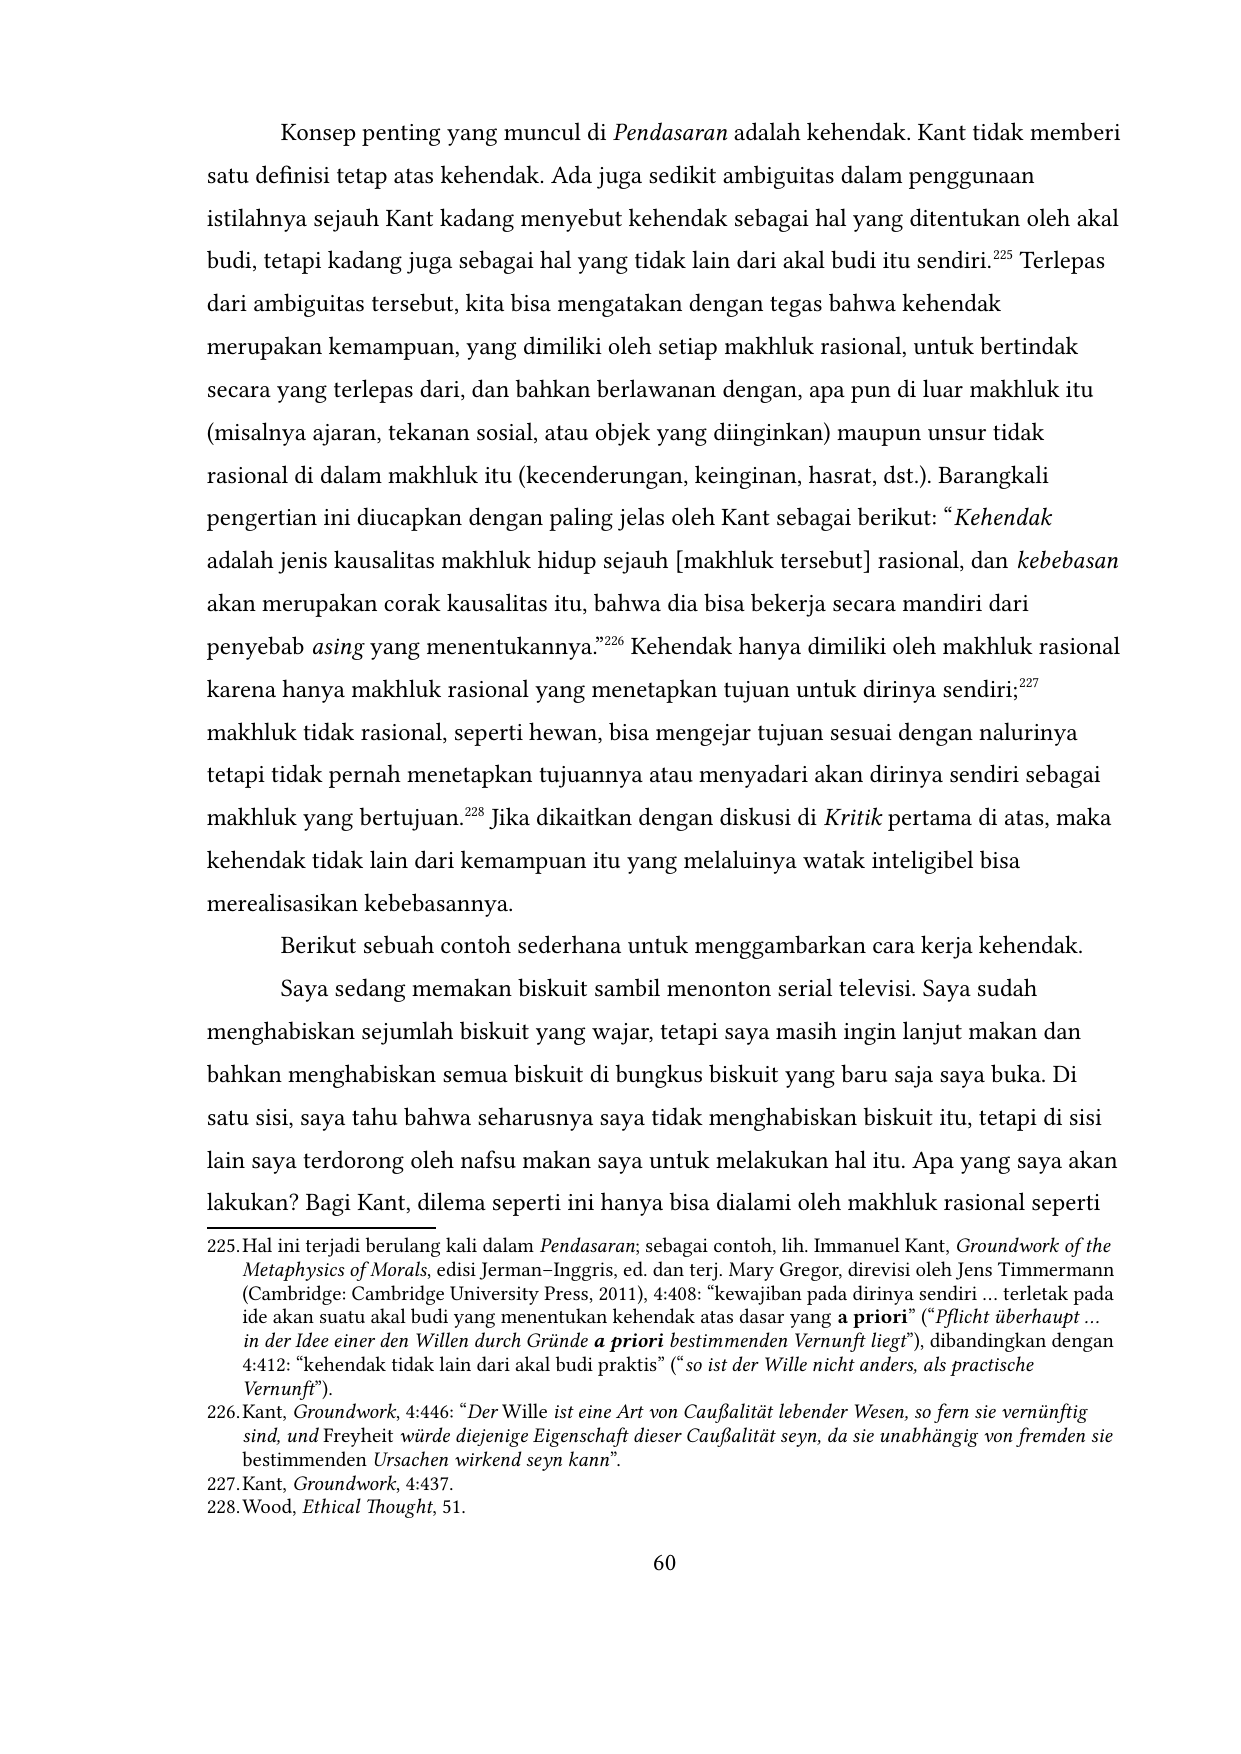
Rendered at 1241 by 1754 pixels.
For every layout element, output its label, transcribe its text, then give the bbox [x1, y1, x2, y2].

text Konsep penting yang muncul di Pendasaran adalah kehendak. Kant tidak memberi satu definisi tetap atas kehendak. Ada juga sedikit ambiguitas dalam penggunaan istilahnya sejauh Kant kadang menyebut kehendak sebagai hal yang ditentukan oleh akal budi, tetapi kadang juga sebagai hal yang tidak lain dari akal budi itu sendiri. Terlepas dari ambiguitas tersebut, kita bisa mengatakan dengan tegas bahwa kehendak merupakan kemampuan, yang dimiliki oleh setiap makhluk rasional, untuk bertindak secara yang terlepas dari, dan bahkan berlawanan dengan, apa pun di luar makhluk itu (misalnya ajaran, tekanan sosial, atau objek yang diinginkan) maupun unsur tidak rasional di dalam makhluk itu (kecenderungan, keinginan, hasrat, dst.). Barangkali pengertian ini diucapkan dengan paling jelas oleh Kant sebagai berikut: “Kehendak adalah jenis kausalitas makhluk hidup sejauh [makhluk tersebut] rasional, dan kebebasan akan merupakan corak kausalitas itu, bahwa dia bisa bekerja secara mandiri dari penyebab asing yang menentukannya.” Kehendak hanya dimiliki oleh makhluk rasional karena hanya makhluk rasional yang menetapkan tujuan untuk dirinya sendiri; makhluk tidak rasional, seperti hewan, bisa mengejar tujuan sesuai dengan nalurinya tetapi tidak pernah menetapkan tujuannya atau menyadari akan dirinya sendiri sebagai makhluk yang bertujuan. Jika dikaitkan dengan diskusi di Kritik pertama di atas, maka kehendak tidak lain dari kemampuan itu yang melaluinya watak inteligibel bisa merealisasikan kebebasannya. [207, 118, 1122, 917]
text Hal ini terjadi berulang kali dalam Pendasaran; sebagai contoh, lih. Immanuel Kant, Groundwork of the Metaphysics of Morals, edisi Jerman–Inggris, ed. dan terj. Mary Gregor, direvisi oleh Jens Timmermann (Cambridge: Cambridge University Press, 2011), 4:408: “kewajiban pada dirinya sendiri ... terletak pada ide akan suatu akal budi yang menentukan kehendak atas dasar yang a priori” (“Pflicht überhaupt ... in der Idee einer den Willen durch Gründe a priori bestimmenden Vernunft liegt”), dibandingkan dengan 4:412: “kehendak tidak lain dari akal budi praktis” (“so ist der Wille nicht anders, als practische Vernunft”). [207, 1234, 1122, 1400]
text Kant, Groundwork, 4:446: “Der Wille ist eine Art von Caußalität lebender Wesen, so fern sie vernünftig sind, und Freyheit würde diejenige Eigenschaft dieser Caußalität seyn, da sie unabhängig von fremden sie bestimmenden Ursachen wirkend seyn kann”. [207, 1400, 1122, 1471]
text Berikut sebuah contoh sederhana untuk menggambarkan cara kerja kehendak. Saya sedang memakan biskuit sambil menonton serial televisi. Saya sudah menghabiskan sejumlah biskuit yang wajar, tetapi saya masih ingin lanjut makan dan bahkan menghabiskan semua biskuit di bungkus biskuit yang baru saja saya buka. Di satu sisi, saya tahu bahwa seharusnya saya tidak menghabiskan biskuit itu, tetapi di sisi lain saya terdorong oleh nafsu makan saya untuk melakukan hal itu. Apa yang saya akan lakukan? Bagi Kant, dilema seperti ini hanya bisa dialami oleh makhluk rasional seperti [207, 932, 1122, 1217]
text Kant, Groundwork, 4:437. [207, 1471, 1122, 1495]
text Wood, Ethical Thought, 51. [207, 1495, 1122, 1519]
